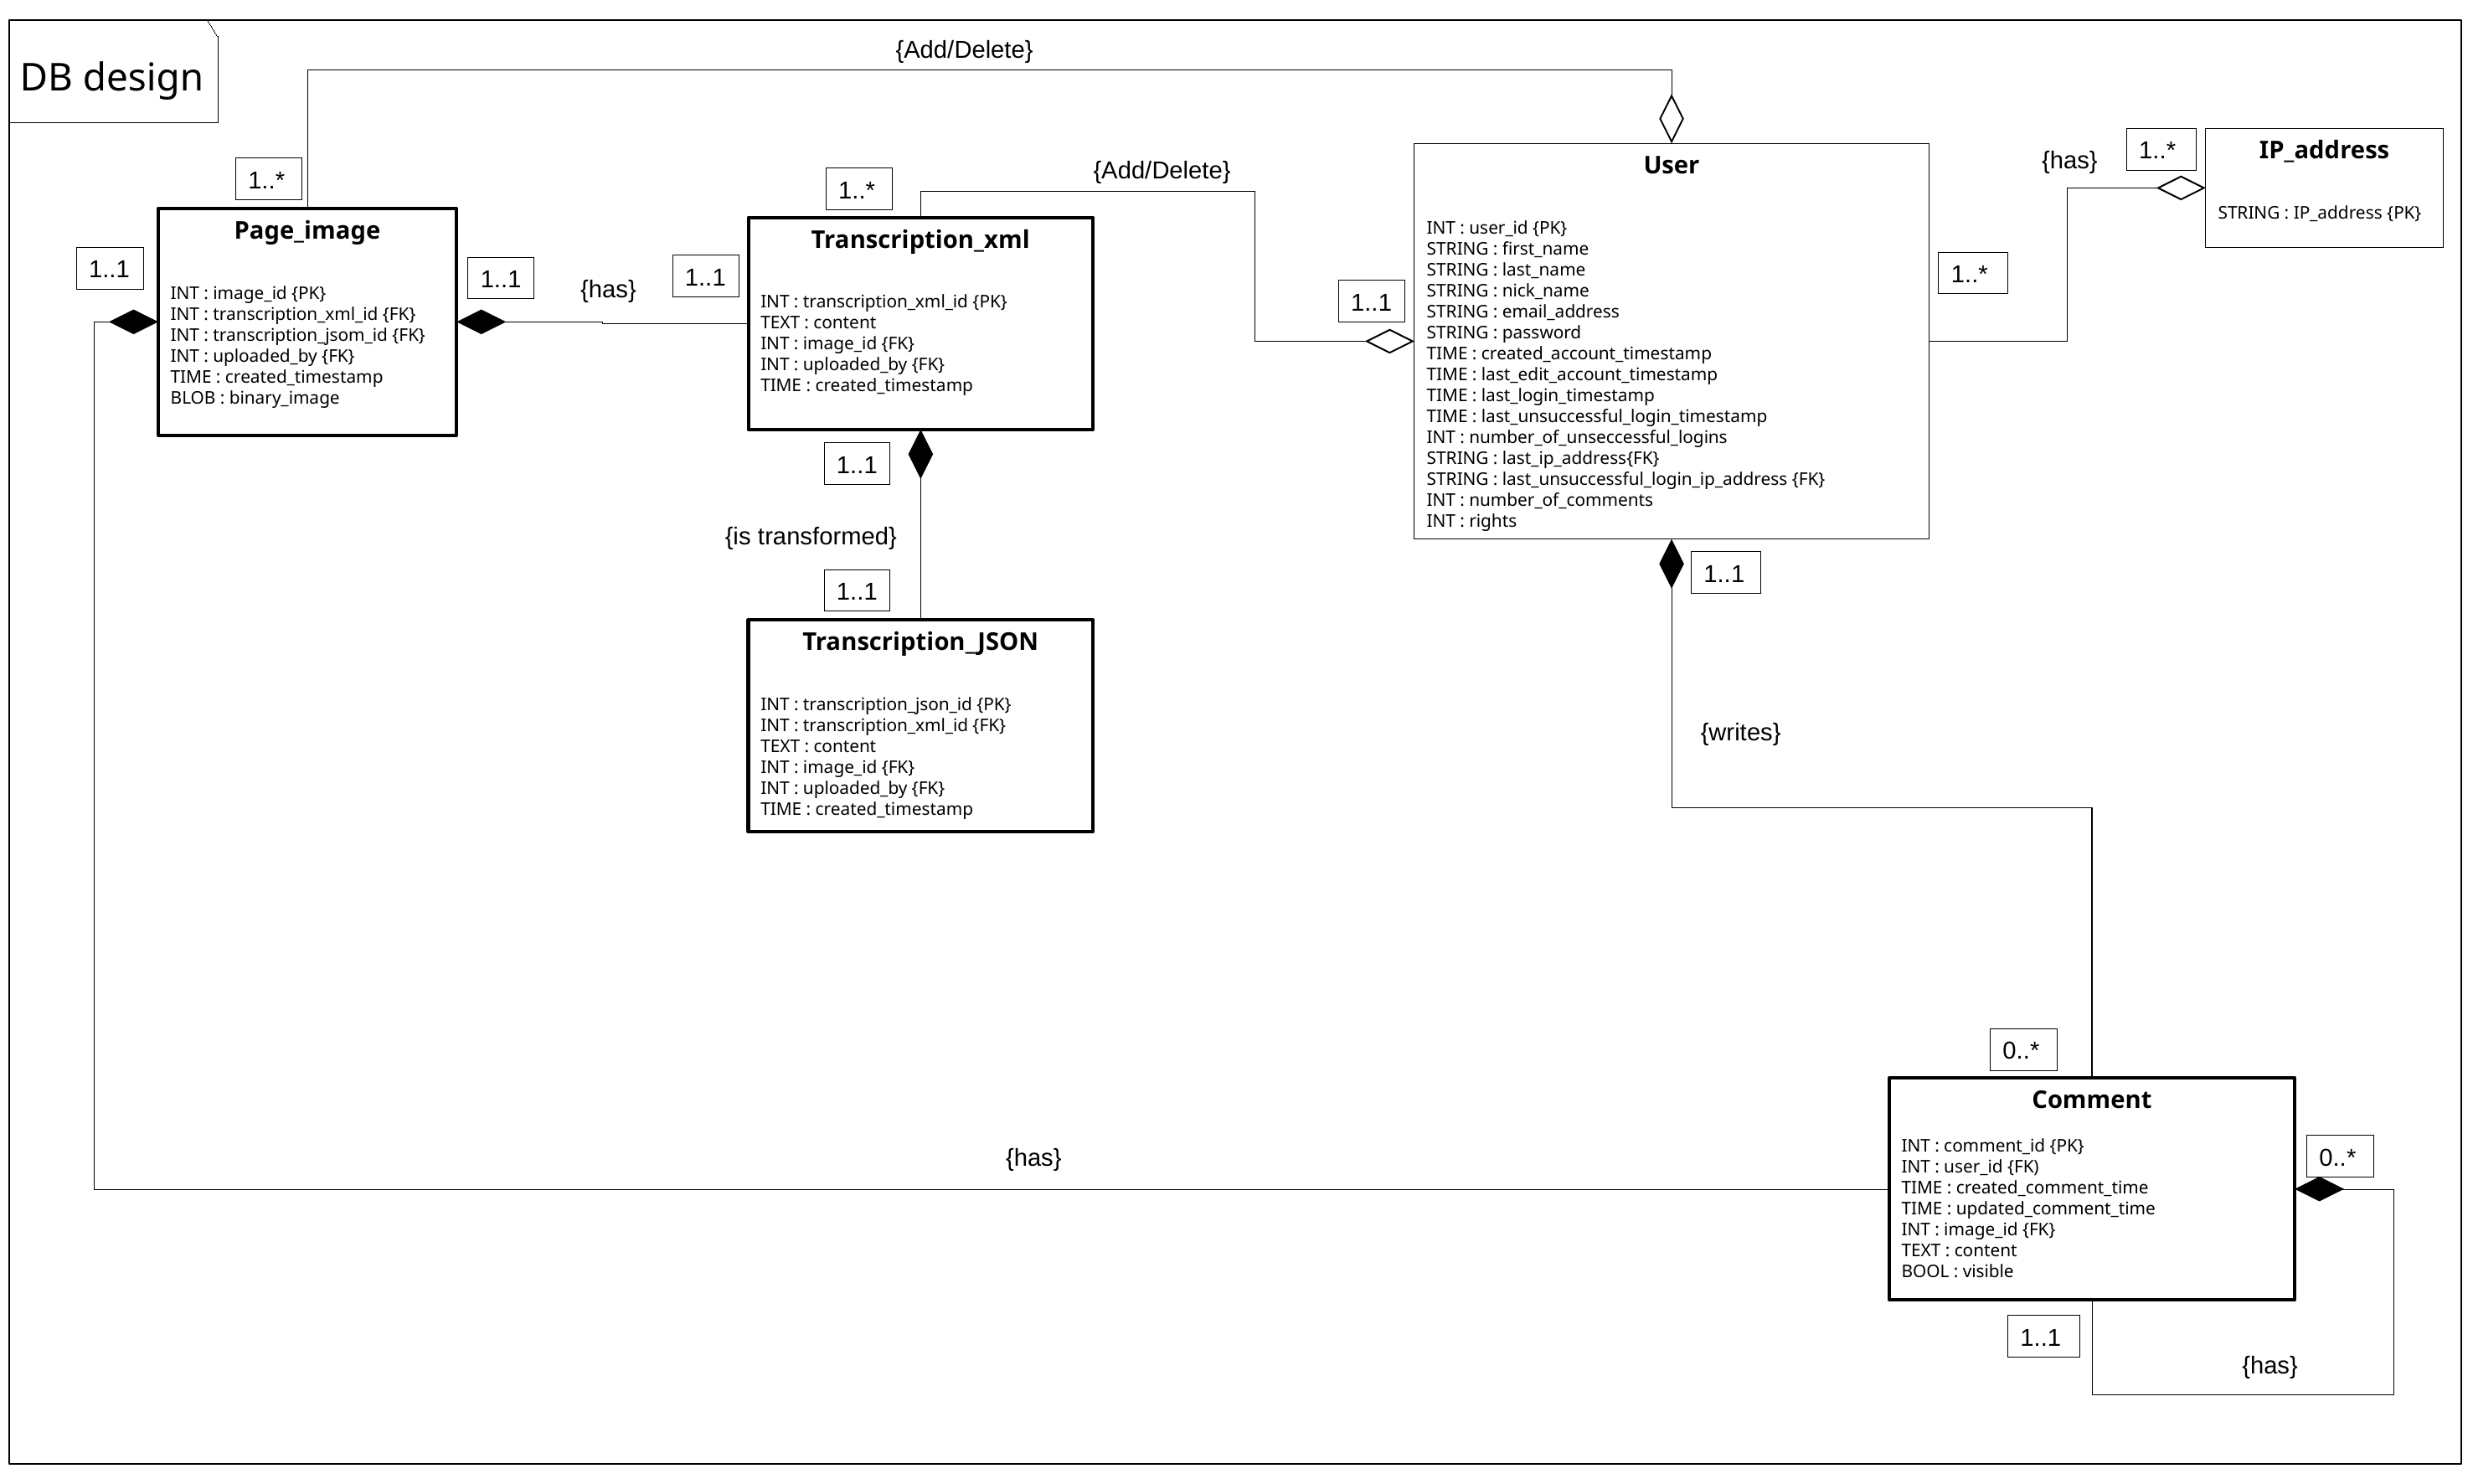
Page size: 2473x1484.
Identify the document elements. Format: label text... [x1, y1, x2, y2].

text_box 1..1 [467, 257, 534, 299]
text_box {has} [2176, 1342, 2364, 1385]
text_box {has} [989, 1135, 1079, 1177]
text_box 1..* [235, 157, 302, 200]
text_box 0..* [2306, 1135, 2374, 1177]
text_box 1..1 [824, 442, 890, 485]
text_box Transcription_xml INT : transcription_xml_id {PK} TEXT : content INT : image_id {FK} INT : uploaded_by {FK} TIME : created_timestamp [748, 217, 1094, 430]
text_box 0..* [1990, 1028, 2058, 1071]
text_box {Add/Delete} [880, 27, 1048, 70]
text_box 1..1 [1338, 280, 1405, 322]
text_box 1..1 [2007, 1315, 2080, 1358]
text_box {has} [2027, 138, 2112, 181]
text_box {is transformed} [712, 514, 910, 556]
text_box 1..1 [672, 255, 739, 297]
text_box 1..* [1938, 252, 2008, 294]
text_box 1..* [826, 167, 893, 210]
text_box 1..1 [76, 247, 144, 290]
text_box {has} [564, 266, 653, 309]
text_box DB design [10, 21, 219, 123]
text_box {Add/Delete} [1078, 148, 1247, 190]
text_box Comment INT : comment_id {PK} INT : user_id {FK) TIME : created_comment_time TIME : updated_comment_time INT : image_id {FK} TEXT : content BOOL : visible [1888, 1078, 2295, 1301]
text_box 1..1 [824, 569, 890, 611]
text_box 1..1 [1691, 551, 1761, 594]
text_box Transcription_JSON INT : transcription_json_id {PK} INT : transcription_xml_id {FK} TEXT : content INT : image_id {FK} INT : uploaded_by {FK} TIME : created_timestamp [748, 620, 1094, 832]
text_box IP_address STRING : IP_address {PK} [2205, 128, 2444, 248]
text_box User INT : user_id {PK} STRING : first_name STRING : last_name STRING : nick_name STRING : email_address STRING : password TIME : created_account_timestamp TIME : last_edit_account_timestamp TIME : last_login_timestamp TIME : last_unsuccessful_login_timestamp INT : number_of_unseccessful_logins STRING : last_ip_address{FK} STRING : last_unsuccessful_login_ip_address {FK} INT : number_of_comments INT : rights [1414, 143, 1929, 539]
text_box 1..* [2126, 128, 2197, 171]
text_box {writes} [1681, 709, 1801, 752]
text_box Page_image INT : image_id {PK} INT : transcription_xml_id {FK} INT : transcription_jsom_id {FK} INT : uploaded_by {FK} TIME : created_timestamp BLOB : binary_image [157, 208, 457, 435]
